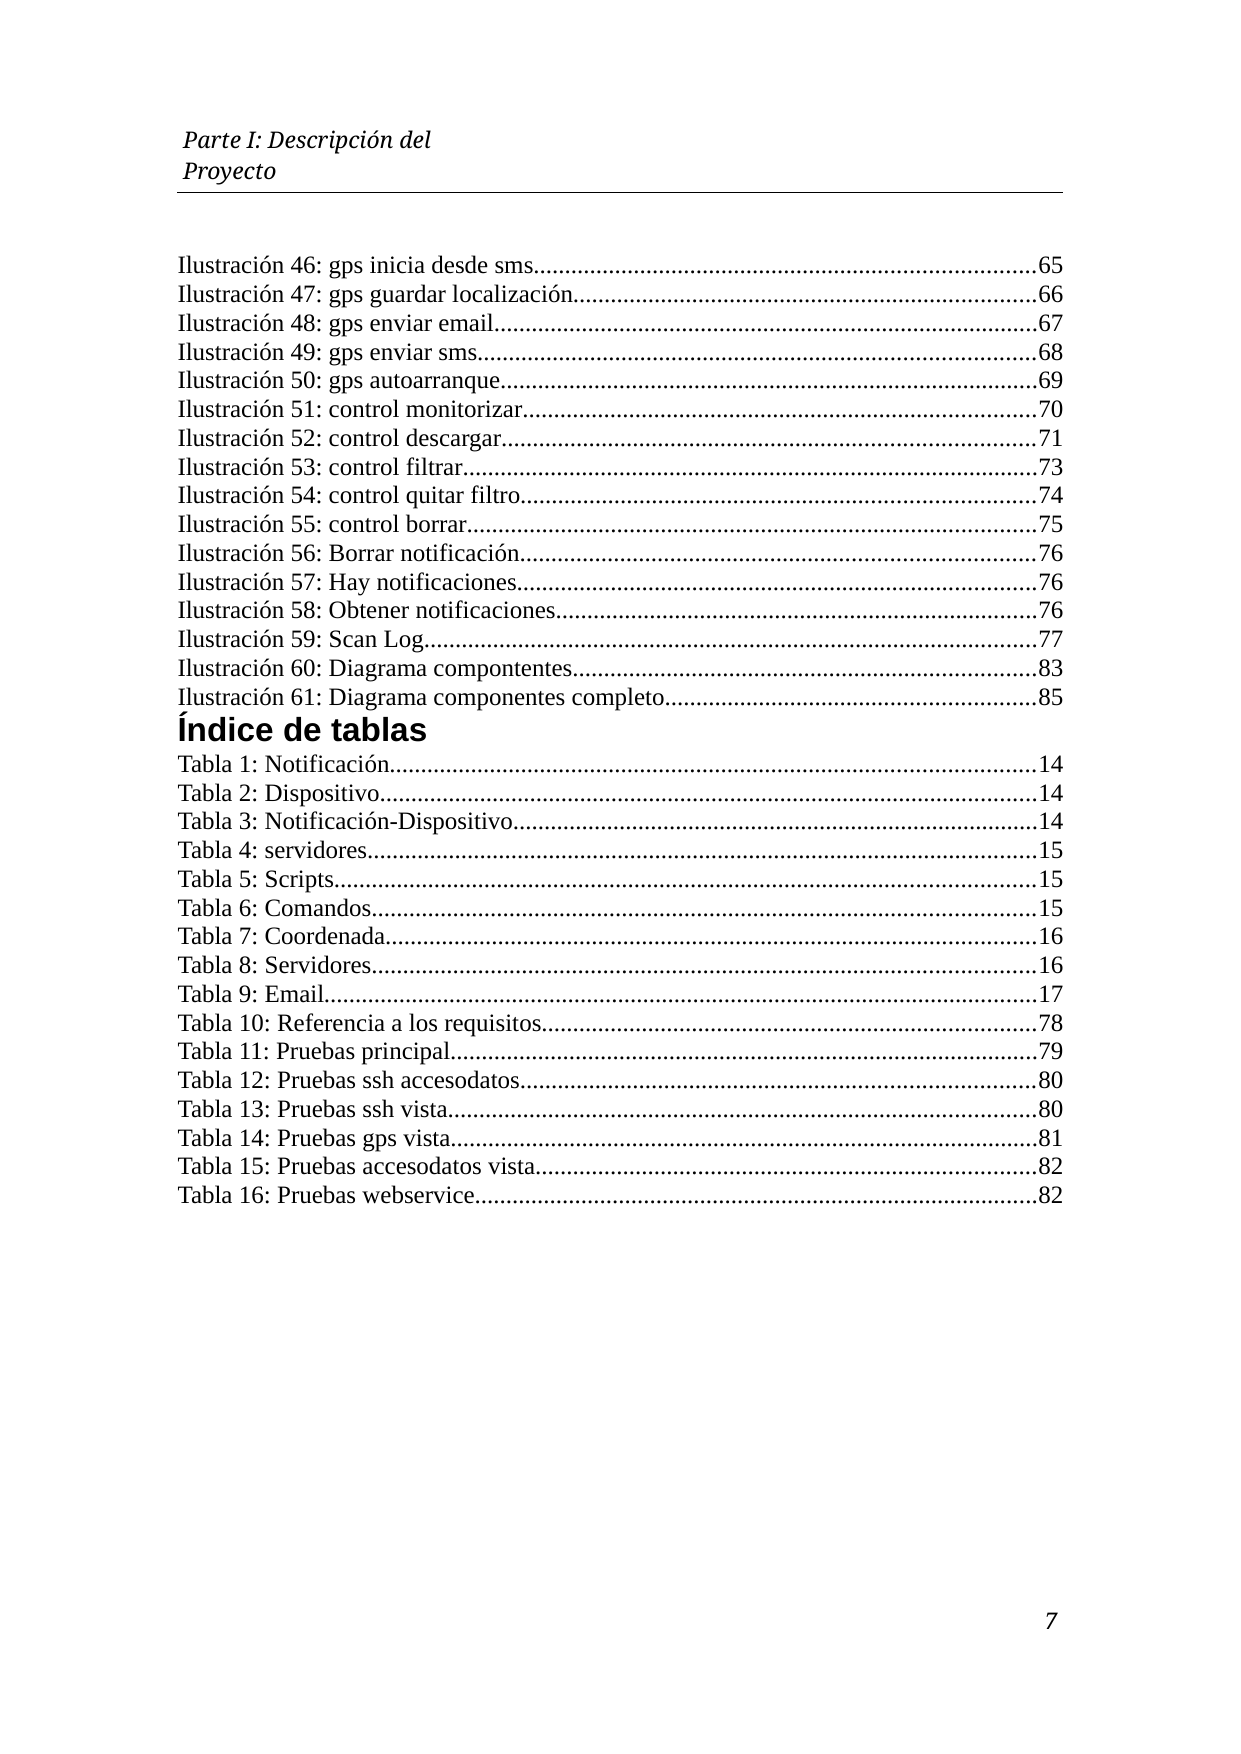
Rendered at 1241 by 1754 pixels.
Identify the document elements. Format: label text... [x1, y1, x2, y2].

text Ilustración 54: control quitar filtro 74 [177, 480, 1063, 509]
text Ilustración 52: control descargar 71 [177, 423, 1063, 452]
text Tabla 3: Notificación-Dispositivo 14 [177, 806, 1063, 835]
text Ilustración 50: gps autoarranque 69 [177, 365, 1063, 394]
text Ilustración 49: gps enviar sms 68 [177, 337, 1063, 365]
text Ilustración 46: gps inicia desde sms 65 [177, 250, 1063, 279]
text Ilustración 55: control borrar 75 [177, 509, 1063, 538]
text Tabla 14: Pruebas gps vista 81 [177, 1123, 1063, 1151]
text Ilustración 59: Scan Log 77 [177, 624, 1063, 653]
text Tabla 11: Pruebas principal 79 [177, 1036, 1063, 1065]
text Ilustración 60: Diagrama compontentes 83 [177, 653, 1063, 682]
text Tabla 4: servidores 15 [177, 835, 1063, 864]
text Ilustración 47: gps guardar localización 66 [177, 279, 1063, 308]
text Ilustración 61: Diagrama componentes completo 85 [177, 682, 1063, 710]
text Tabla 1: Notificación 14 [177, 749, 1063, 778]
text Tabla 7: Coordenada 16 [177, 921, 1063, 950]
text Tabla 6: Comandos 15 [177, 893, 1063, 921]
text Ilustración 51: control monitorizar 70 [177, 394, 1063, 423]
text Tabla 10: Referencia a los requisitos 78 [177, 1008, 1063, 1036]
text Ilustración 57: Hay notificaciones 76 [177, 567, 1063, 595]
text Tabla 8: Servidores 16 [177, 950, 1063, 979]
text Tabla 12: Pruebas ssh accesodatos 80 [177, 1065, 1063, 1094]
text Tabla 16: Pruebas webservice 82 [177, 1180, 1063, 1209]
text Tabla 5: Scripts 15 [177, 864, 1063, 893]
text Ilustración 53: control filtrar 73 [177, 452, 1063, 480]
text Ilustración 56: Borrar notificación 76 [177, 538, 1063, 567]
text Tabla 15: Pruebas accesodatos vista 82 [177, 1151, 1063, 1180]
text Ilustración 48: gps enviar email 67 [177, 308, 1063, 337]
text Tabla 9: Email 17 [177, 979, 1063, 1008]
text Ilustración 58: Obtener notificaciones 76 [177, 595, 1063, 624]
subtitle Índice de tablas [177, 710, 1063, 749]
text Tabla 2: Dispositivo 14 [177, 778, 1063, 806]
text Tabla 13: Pruebas ssh vista 80 [177, 1094, 1063, 1123]
